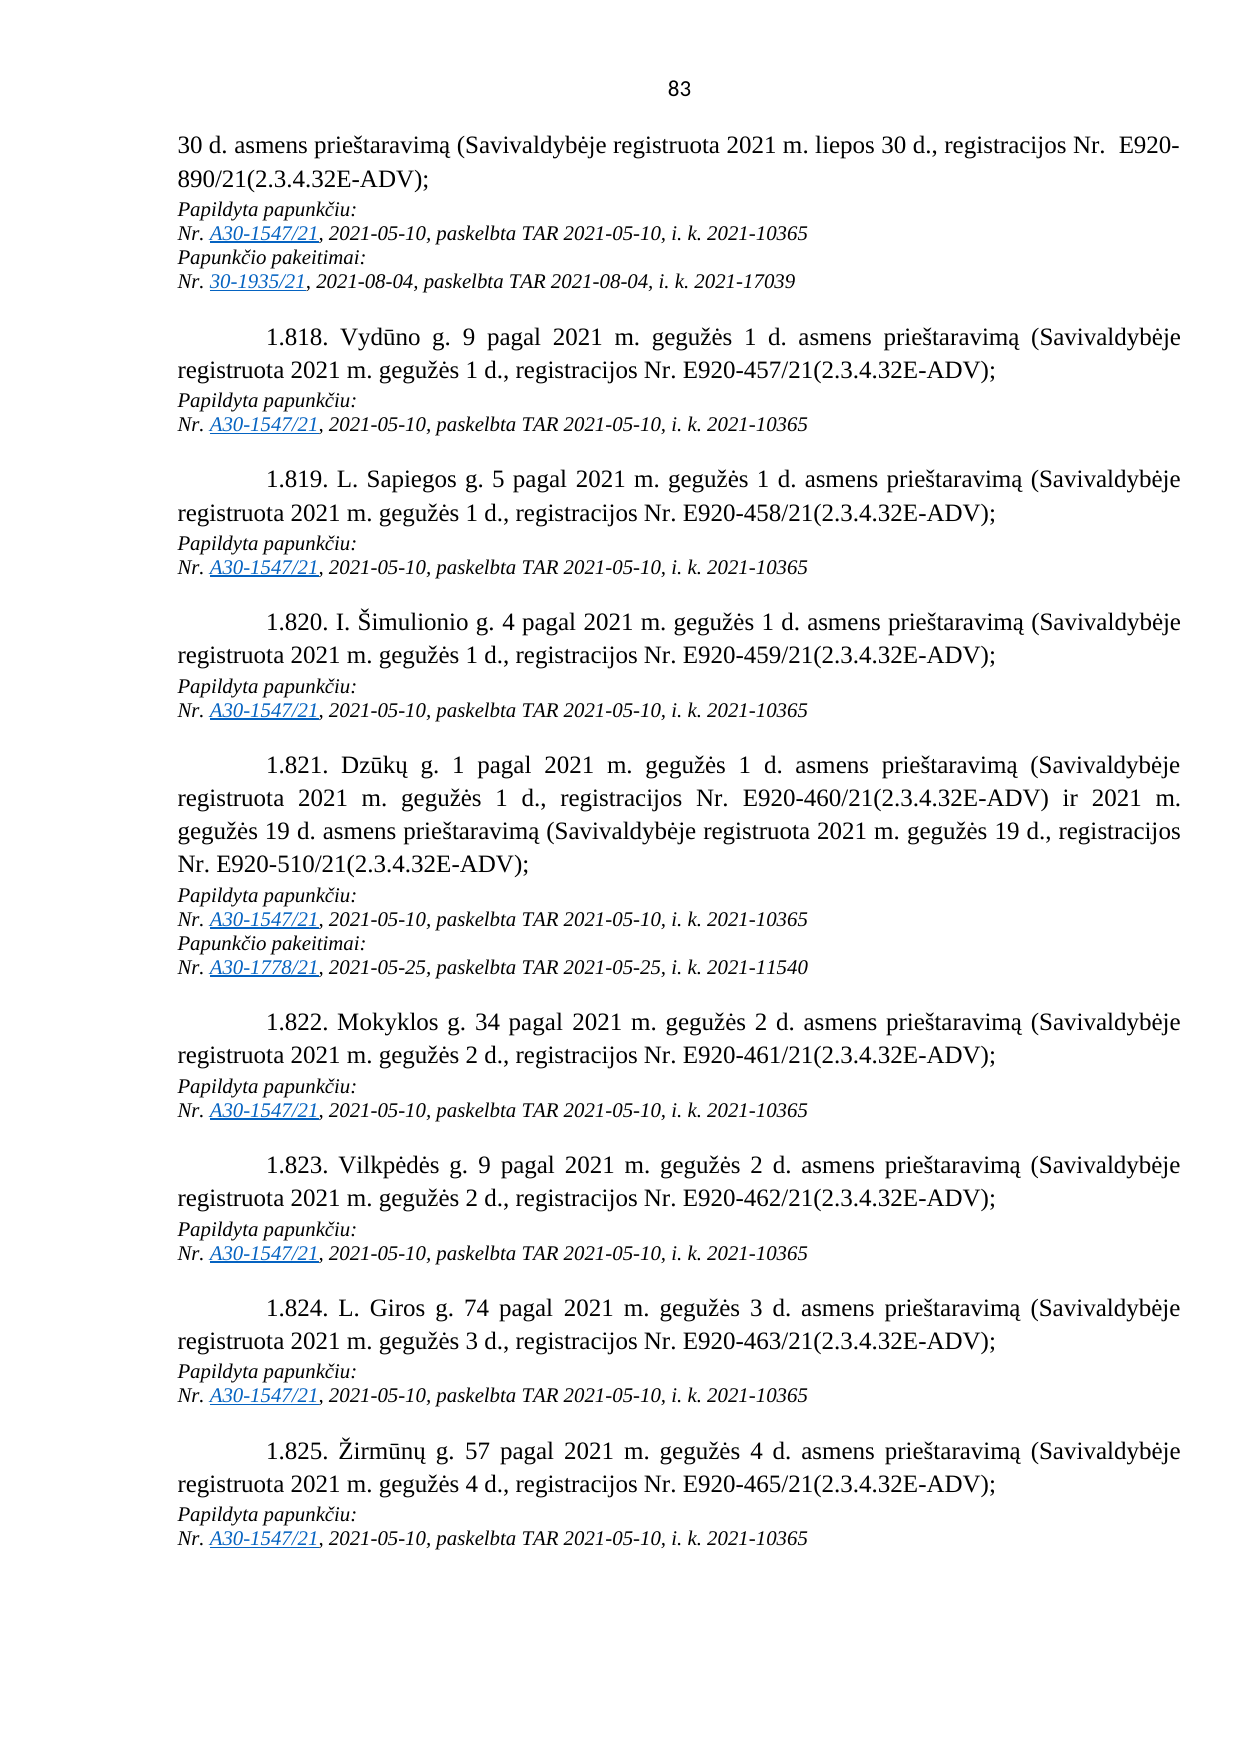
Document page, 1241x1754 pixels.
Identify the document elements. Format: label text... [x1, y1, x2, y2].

text Papildyta papunkčiu: [177, 673, 1181, 698]
text Nr. A30-1547/21, 2021-05-10, paskelbta TAR 2021-05-10, i. k. 2021-10365 [177, 412, 1181, 436]
text Papildyta papunkčiu: [177, 531, 1181, 555]
text Nr. A30-1778/21, 2021-05-25, paskelbta TAR 2021-05-25, i. k. 2021-11540 [177, 955, 1181, 979]
text Papunkčio pakeitimai: [177, 931, 1181, 955]
text 1.822. Mokyklos g. 34 pagal 2021 m. gegužės 2 d. asmens prieštaravimą (Savivaldybėje registruota 2021 m. gegužės 2 d., registracijos Nr. E920-461/21(2.3.4.32E-ADV); [177, 1007, 1181, 1069]
text 1.819. L. Sapiegos g. 5 pagal 2021 m. gegužės 1 d. asmens prieštaravimą (Savivaldybėje registruota 2021 m. gegužės 1 d., registracijos Nr. E920-458/21(2.3.4.32E-ADV); [177, 464, 1181, 526]
text Nr. A30-1547/21, 2021-05-10, paskelbta TAR 2021-05-10, i. k. 2021-10365 [177, 221, 1181, 245]
text Nr. A30-1547/21, 2021-05-10, paskelbta TAR 2021-05-10, i. k. 2021-10365 [177, 1241, 1181, 1264]
text Papildyta papunkčiu: [177, 388, 1181, 412]
text 1.821. Dzūkų g. 1 pagal 2021 m. gegužės 1 d. asmens prieštaravimą (Savivaldybėje registruota 2021 m. gegužės 1 d., registracijos Nr. E920-460/21(2.3.4.32E-ADV) ir 2021 m. gegužės 19 d. asmens prieštaravimą (Savivaldybėje registruota 2021 m. gegužės 19 d., registracijos Nr. E920-510/21(2.3.4.32E-ADV); [177, 750, 1181, 878]
text Nr. A30-1547/21, 2021-05-10, paskelbta TAR 2021-05-10, i. k. 2021-10365 [177, 698, 1181, 722]
text 1.823. Vilkpėdės g. 9 pagal 2021 m. gegužės 2 d. asmens prieštaravimą (Savivaldybėje registruota 2021 m. gegužės 2 d., registracijos Nr. E920-462/21(2.3.4.32E-ADV); [177, 1150, 1181, 1212]
text Papildyta papunkčiu: [177, 1216, 1181, 1241]
text Papildyta papunkčiu: [177, 1502, 1181, 1526]
text Nr. A30-1547/21, 2021-05-10, paskelbta TAR 2021-05-10, i. k. 2021-10365 [177, 907, 1181, 931]
text 30 d. asmens prieštaravimą (Savivaldybėje registruota 2021 m. liepos 30 d., registracijos Nr. E920-890/21(2.3.4.32E-ADV); [177, 131, 1181, 192]
text 1.818. Vydūno g. 9 pagal 2021 m. gegužės 1 d. asmens prieštaravimą (Savivaldybėje registruota 2021 m. gegužės 1 d., registracijos Nr. E920-457/21(2.3.4.32E-ADV); [177, 322, 1181, 383]
text Papildyta papunkčiu: [177, 1073, 1181, 1098]
text Nr. A30-1547/21, 2021-05-10, paskelbta TAR 2021-05-10, i. k. 2021-10365 [177, 555, 1181, 579]
text Nr. A30-1547/21, 2021-05-10, paskelbta TAR 2021-05-10, i. k. 2021-10365 [177, 1383, 1181, 1407]
text 1.825. Žirmūnų g. 57 pagal 2021 m. gegužės 4 d. asmens prieštaravimą (Savivaldybėje registruota 2021 m. gegužės 4 d., registracijos Nr. E920-465/21(2.3.4.32E-ADV); [177, 1436, 1181, 1498]
text Papildyta papunkčiu: [177, 1359, 1181, 1383]
text Nr. 30-1935/21, 2021-08-04, paskelbta TAR 2021-08-04, i. k. 2021-17039 [177, 269, 1181, 293]
text Nr. A30-1547/21, 2021-05-10, paskelbta TAR 2021-05-10, i. k. 2021-10365 [177, 1526, 1181, 1550]
text Papildyta papunkčiu: [177, 197, 1181, 221]
text 1.820. I. Šimulionio g. 4 pagal 2021 m. gegužės 1 d. asmens prieštaravimą (Savivaldybėje registruota 2021 m. gegužės 1 d., registracijos Nr. E920-459/21(2.3.4.32E-ADV); [177, 607, 1181, 669]
text Nr. A30-1547/21, 2021-05-10, paskelbta TAR 2021-05-10, i. k. 2021-10365 [177, 1098, 1181, 1122]
text Papunkčio pakeitimai: [177, 245, 1181, 269]
text Papildyta papunkčiu: [177, 882, 1181, 907]
text 1.824. L. Giros g. 74 pagal 2021 m. gegužės 3 d. asmens prieštaravimą (Savivaldybėje registruota 2021 m. gegužės 3 d., registracijos Nr. E920-463/21(2.3.4.32E-ADV); [177, 1293, 1181, 1355]
